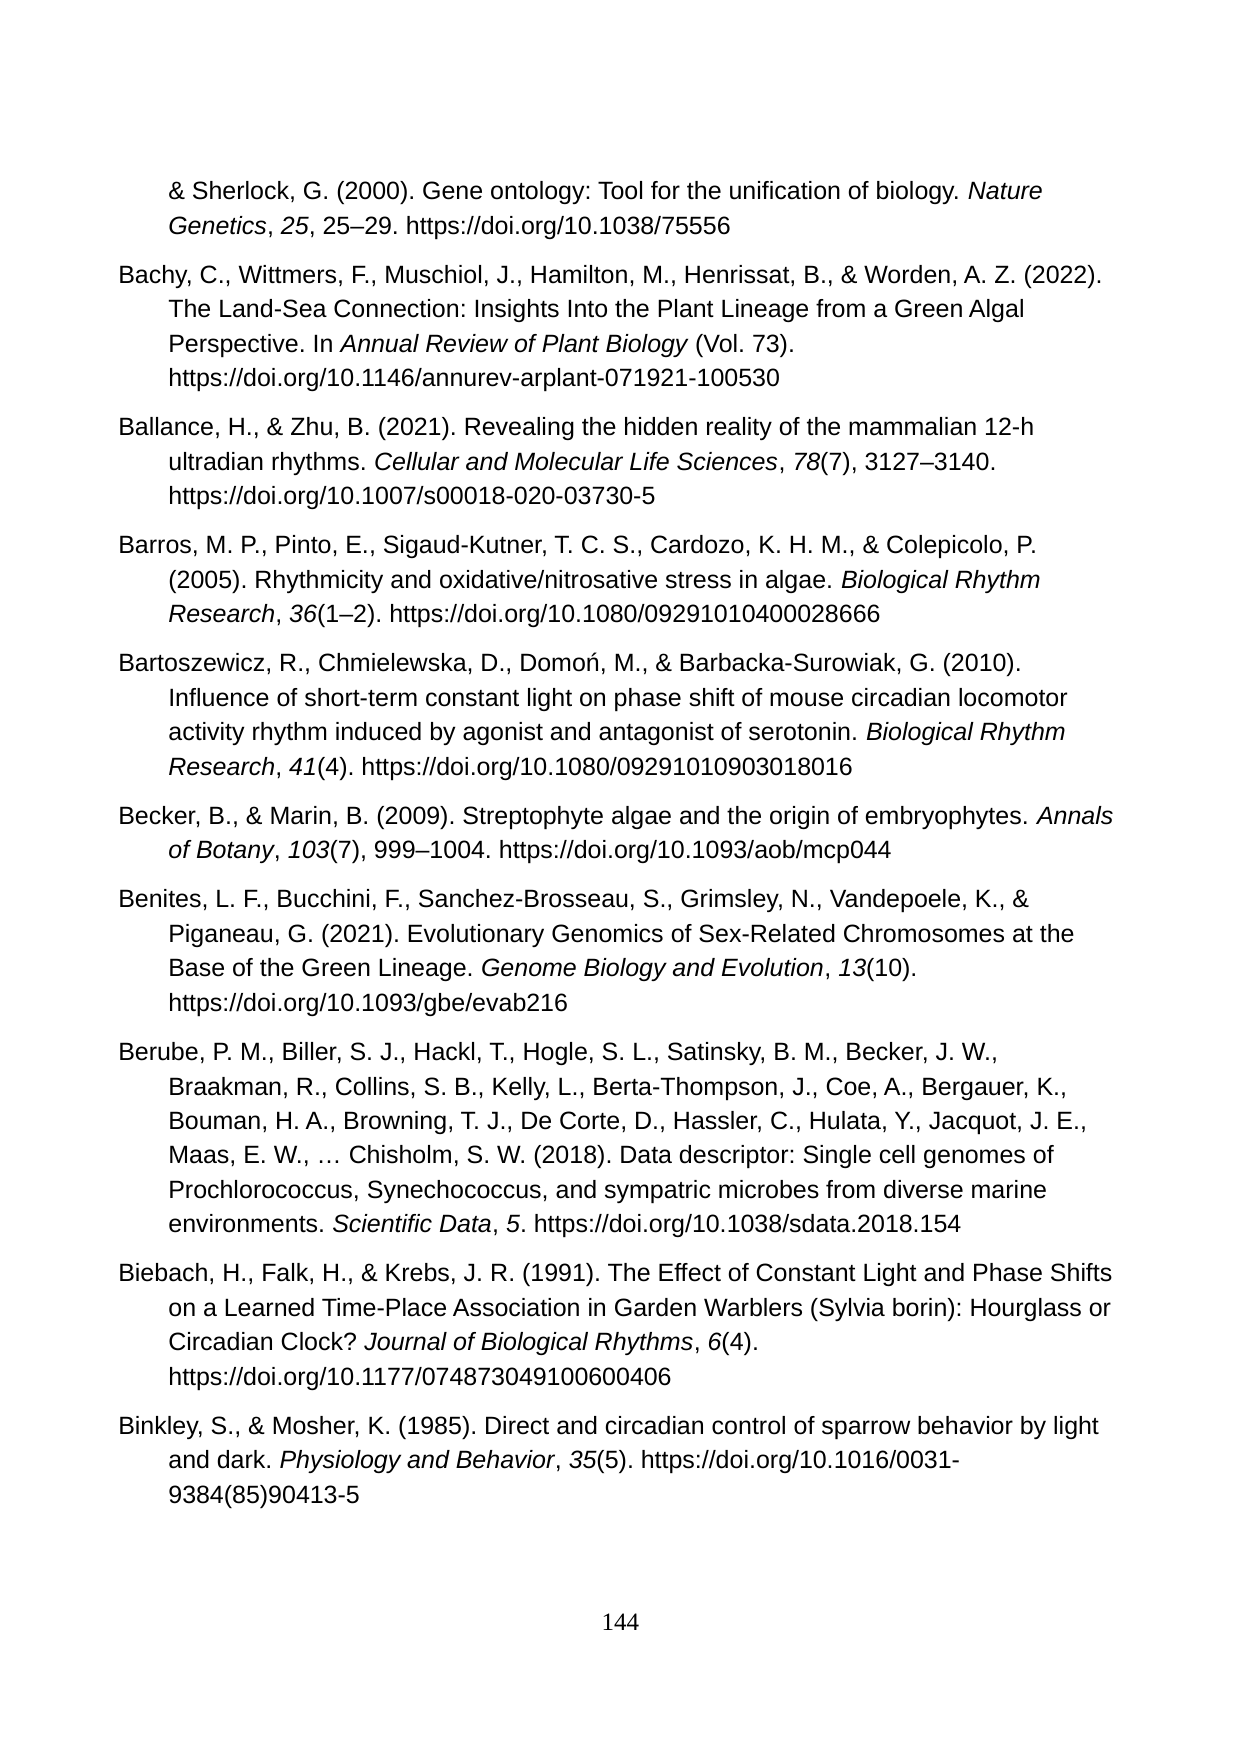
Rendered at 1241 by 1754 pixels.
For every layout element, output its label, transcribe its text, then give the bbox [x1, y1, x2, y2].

text Barros, M. P., Pinto, E., Sigaud-Kutner, T. C. S., Cardozo, K. H. M., & Colepicolo, P. (2005). Rhythmicity and oxidative/nitrosative stress in algae. Biological Rhythm Research, 36(1–2). https://doi.org/10.1080/09291010400028666 [118, 530, 1122, 628]
text Ballance, H., & Zhu, B. (2021). Revealing the hidden reality of the mammalian 12-h ultradian rhythms. Cellular and Molecular Life Sciences, 78(7), 3127–3140. https://doi.org/10.1007/s00018-020-03730-5 [118, 412, 1122, 510]
text Biebach, H., Falk, H., & Krebs, J. R. (1991). The Effect of Constant Light and Phase Shifts on a Learned Time-Place Association in Garden Warblers (Sylvia borin): Hourglass or Circadian Clock? Journal of Biological Rhythms, 6(4). https://doi.org/10.1177/074873049100600406 [118, 1258, 1122, 1391]
text Benites, L. F., Bucchini, F., Sanchez-Brosseau, S., Grimsley, N., Vandepoele, K., & Piganeau, G. (2021). Evolutionary Genomics of Sex-Related Chromosomes at the Base of the Green Lineage. Genome Biology and Evolution, 13(10). https://doi.org/10.1093/gbe/evab216 [118, 884, 1122, 1017]
text Berube, P. M., Biller, S. J., Hackl, T., Hogle, S. L., Satinsky, B. M., Becker, J. W., Braakman, R., Collins, S. B., Kelly, L., Berta-Thompson, J., Coe, A., Bergauer, K., Bouman, H. A., Browning, T. J., De Corte, D., Hassler, C., Hulata, Y., Jacquot, J. E., Maas, E. W., … Chisholm, S. W. (2018). Data descriptor: Single cell genomes of Prochlorococcus, Synechococcus, and sympatric microbes from diverse marine environments. Scientific Data, 5. https://doi.org/10.1038/sdata.2018.154 [118, 1037, 1122, 1238]
text Becker, B., & Marin, B. (2009). Streptophyte algae and the origin of embryophytes. Annals of Botany, 103(7), 999–1004. https://doi.org/10.1093/aob/mcp044 [118, 801, 1122, 864]
text Bachy, C., Wittmers, F., Muschiol, J., Hamilton, M., Henrissat, B., & Worden, A. Z. (2022). The Land-Sea Connection: Insights Into the Plant Lineage from a Green Algal Perspective. In Annual Review of Plant Biology (Vol. 73). https://doi.org/10.1146/annurev-arplant-071921-100530 [118, 260, 1122, 392]
text & Sherlock, G. (2000). Gene ontology: Tool for the unification of biology. Nature Genetics, 25, 25–29. https://doi.org/10.1038/75556 [118, 176, 1122, 239]
text Bartoszewicz, R., Chmielewska, D., Domoń, M., & Barbacka-Surowiak, G. (2010). Influence of short-term constant light on phase shift of mouse circadian locomotor activity rhythm induced by agonist and antagonist of serotonin. Biological Rhythm Research, 41(4). https://doi.org/10.1080/09291010903018016 [118, 648, 1122, 781]
text Binkley, S., & Mosher, K. (1985). Direct and circadian control of sparrow behavior by light and dark. Physiology and Behavior, 35(5). https://doi.org/10.1016/0031-9384(85)90413-5 [118, 1411, 1122, 1509]
